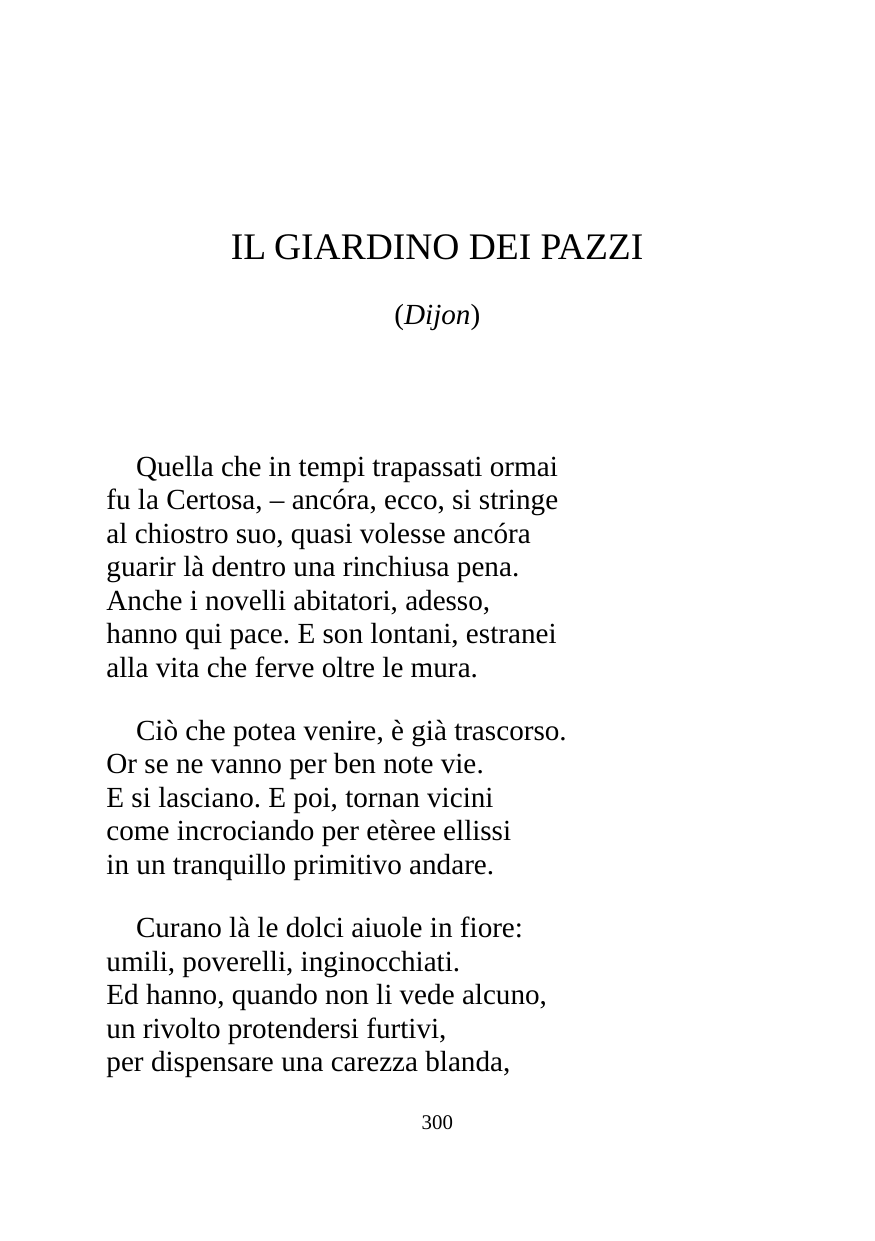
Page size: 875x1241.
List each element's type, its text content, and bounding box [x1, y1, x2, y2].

text Curano là le dolci aiuole in fiore: umili, poverelli, inginocchiati. Ed hanno, quando non li vede alcuno, un rivolto protendersi furtivi, per dispensare una carezza blanda, [106, 910, 768, 1078]
text Ciò che potea venire, è già trascorso. Or se ne vanno per ben note vie. E si lasciano. E poi, tornan vicini come incrociando per etèree ellissi in un tranquillo primitivo andare. [106, 713, 768, 881]
text Quella che in tempi trapassati ormai fu la Certosa, – ancóra, ecco, si stringe al chiostro suo, quasi volesse ancóra guarir là dentro una rinchiusa pena. Anche i novelli abitatori, adesso, hanno qui pace. E son lontani, estranei alla vita che ferve oltre le mura. [106, 449, 768, 683]
subtitle IL GIARDINO DEI PAZZI [106, 224, 768, 267]
text (Dijon) [106, 297, 768, 331]
